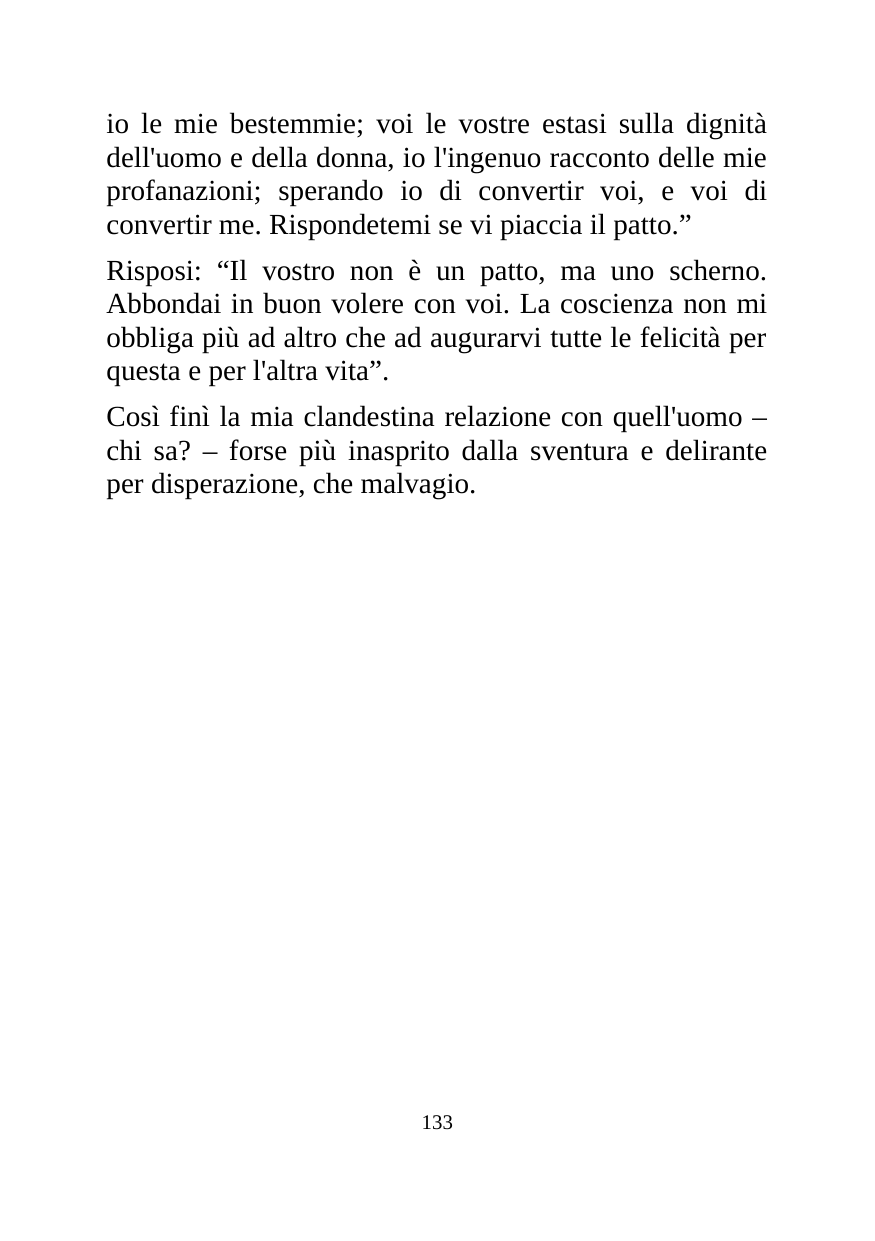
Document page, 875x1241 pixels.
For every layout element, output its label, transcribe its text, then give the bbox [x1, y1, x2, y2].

text Risposi: “Il vostro non è un patto, ma uno scherno. Abbondai in buon volere con voi. La coscienza non mi obbliga più ad altro che ad augurarvi tutte le felicità per questa e per l'altra vita”. [106, 253, 768, 387]
text io le mie bestemmie; voi le vostre estasi sulla dignità dell'uomo e della donna, io l'ingenuo racconto delle mie profanazioni; sperando io di convertir voi, e voi di convertir me. Rispondetemi se vi piaccia il patto.” [106, 106, 768, 240]
text Così finì la mia clandestina relazione con quell'uomo – chi sa? – forse più inasprito dalla sventura e delirante per disperazione, che malvagio. [106, 399, 768, 500]
